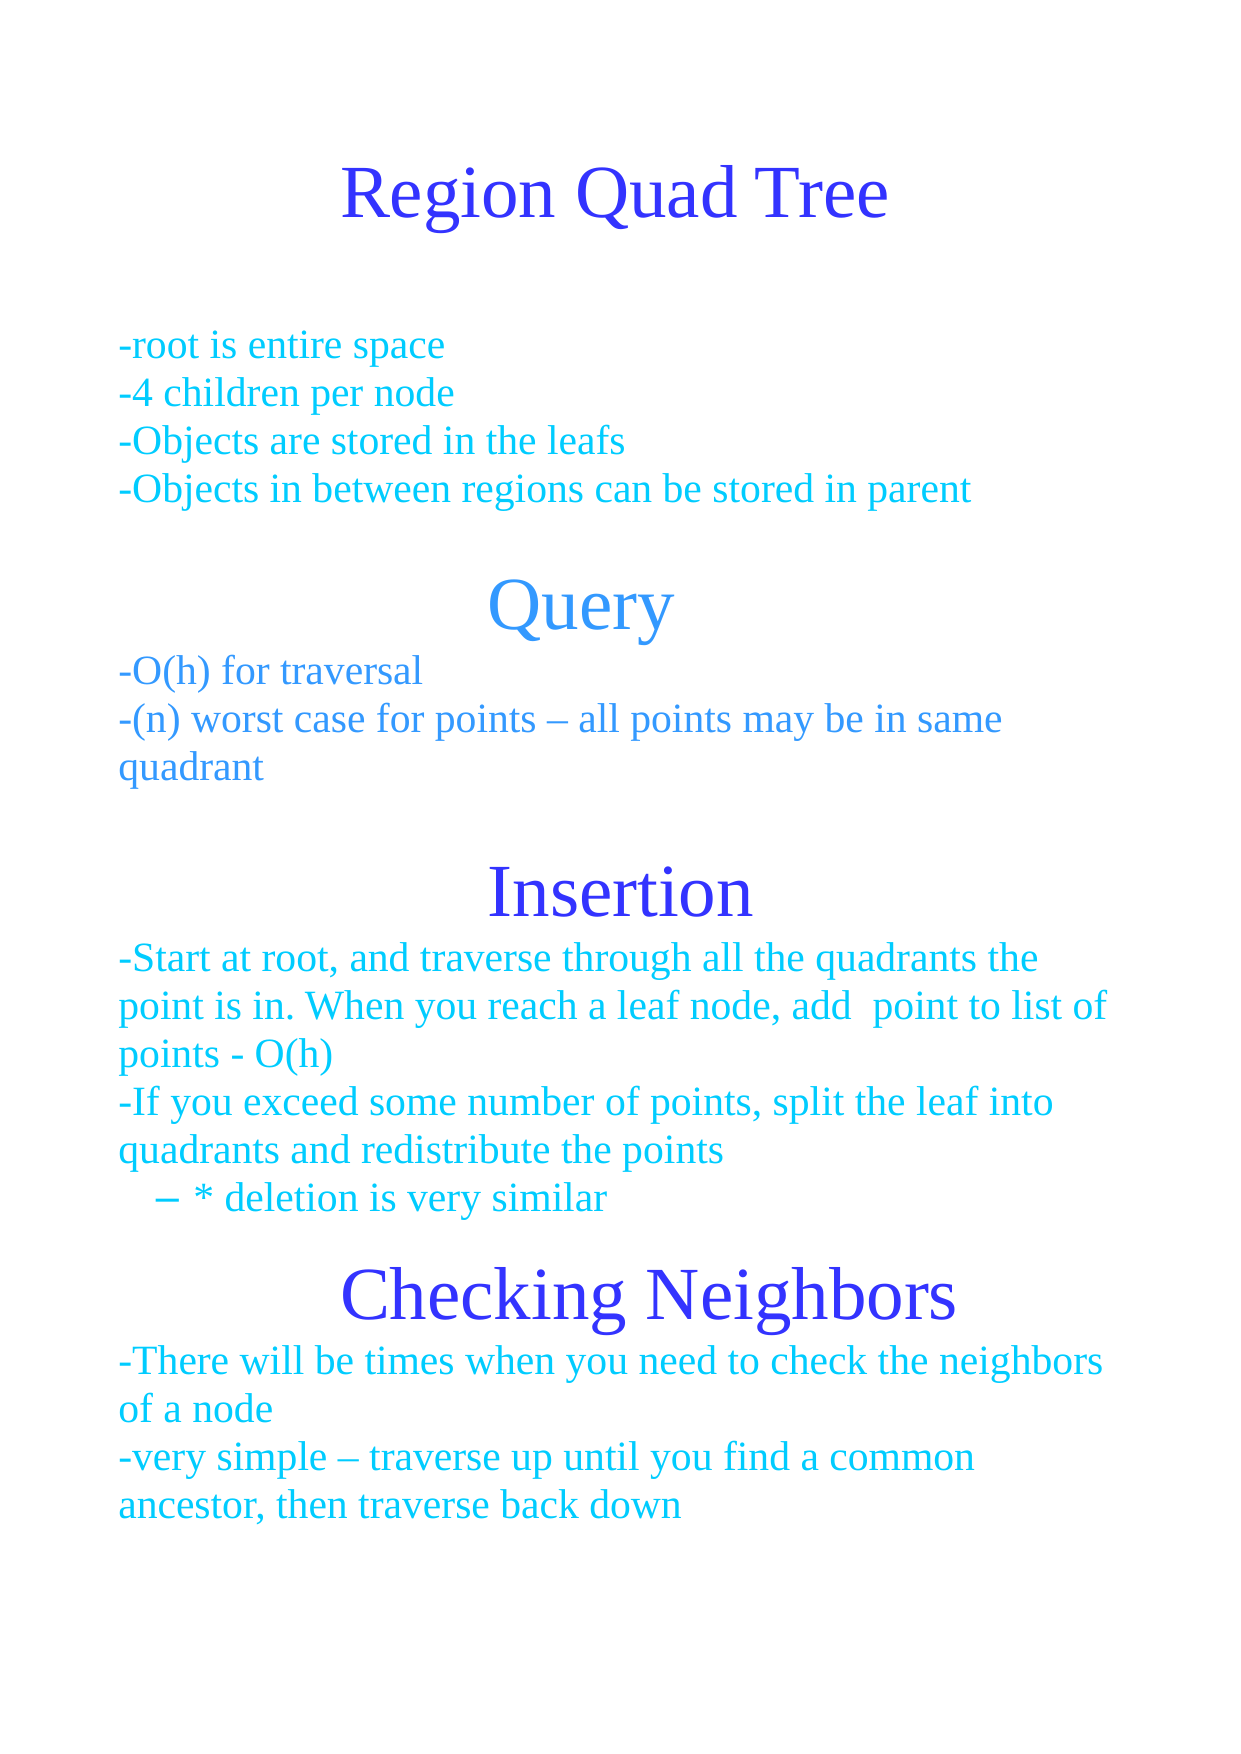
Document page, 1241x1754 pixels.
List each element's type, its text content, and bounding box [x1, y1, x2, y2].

text -Objects in between regions can be stored in parent [118, 463, 1122, 511]
text -If you exceed some number of points, split the leaf into quadrants and redistribute the points [118, 1076, 1122, 1172]
text Insertion [118, 846, 1122, 933]
text -O(h) for traversal [118, 645, 1122, 693]
text -Start at root, and traverse through all the quadrants the point is in. When you reach a leaf node, add point to list of points - O(h) [118, 933, 1122, 1076]
text -(n) worst case for points – all points may be in same quadrant [118, 693, 1122, 789]
text -root is entire space [118, 319, 1122, 367]
text -4 children per node [118, 367, 1122, 415]
text Region Quad Tree [118, 147, 1122, 233]
text Checking Neighbors [118, 1249, 1122, 1335]
list * deletion is very similar [156, 1172, 1122, 1220]
text -There will be times when you need to check the neighbors of a node [118, 1335, 1122, 1431]
text -very simple – traverse up until you find a common ancestor, then traverse back down [118, 1431, 1122, 1527]
text -Objects are stored in the leafs [118, 415, 1122, 463]
text Query [118, 559, 1122, 645]
